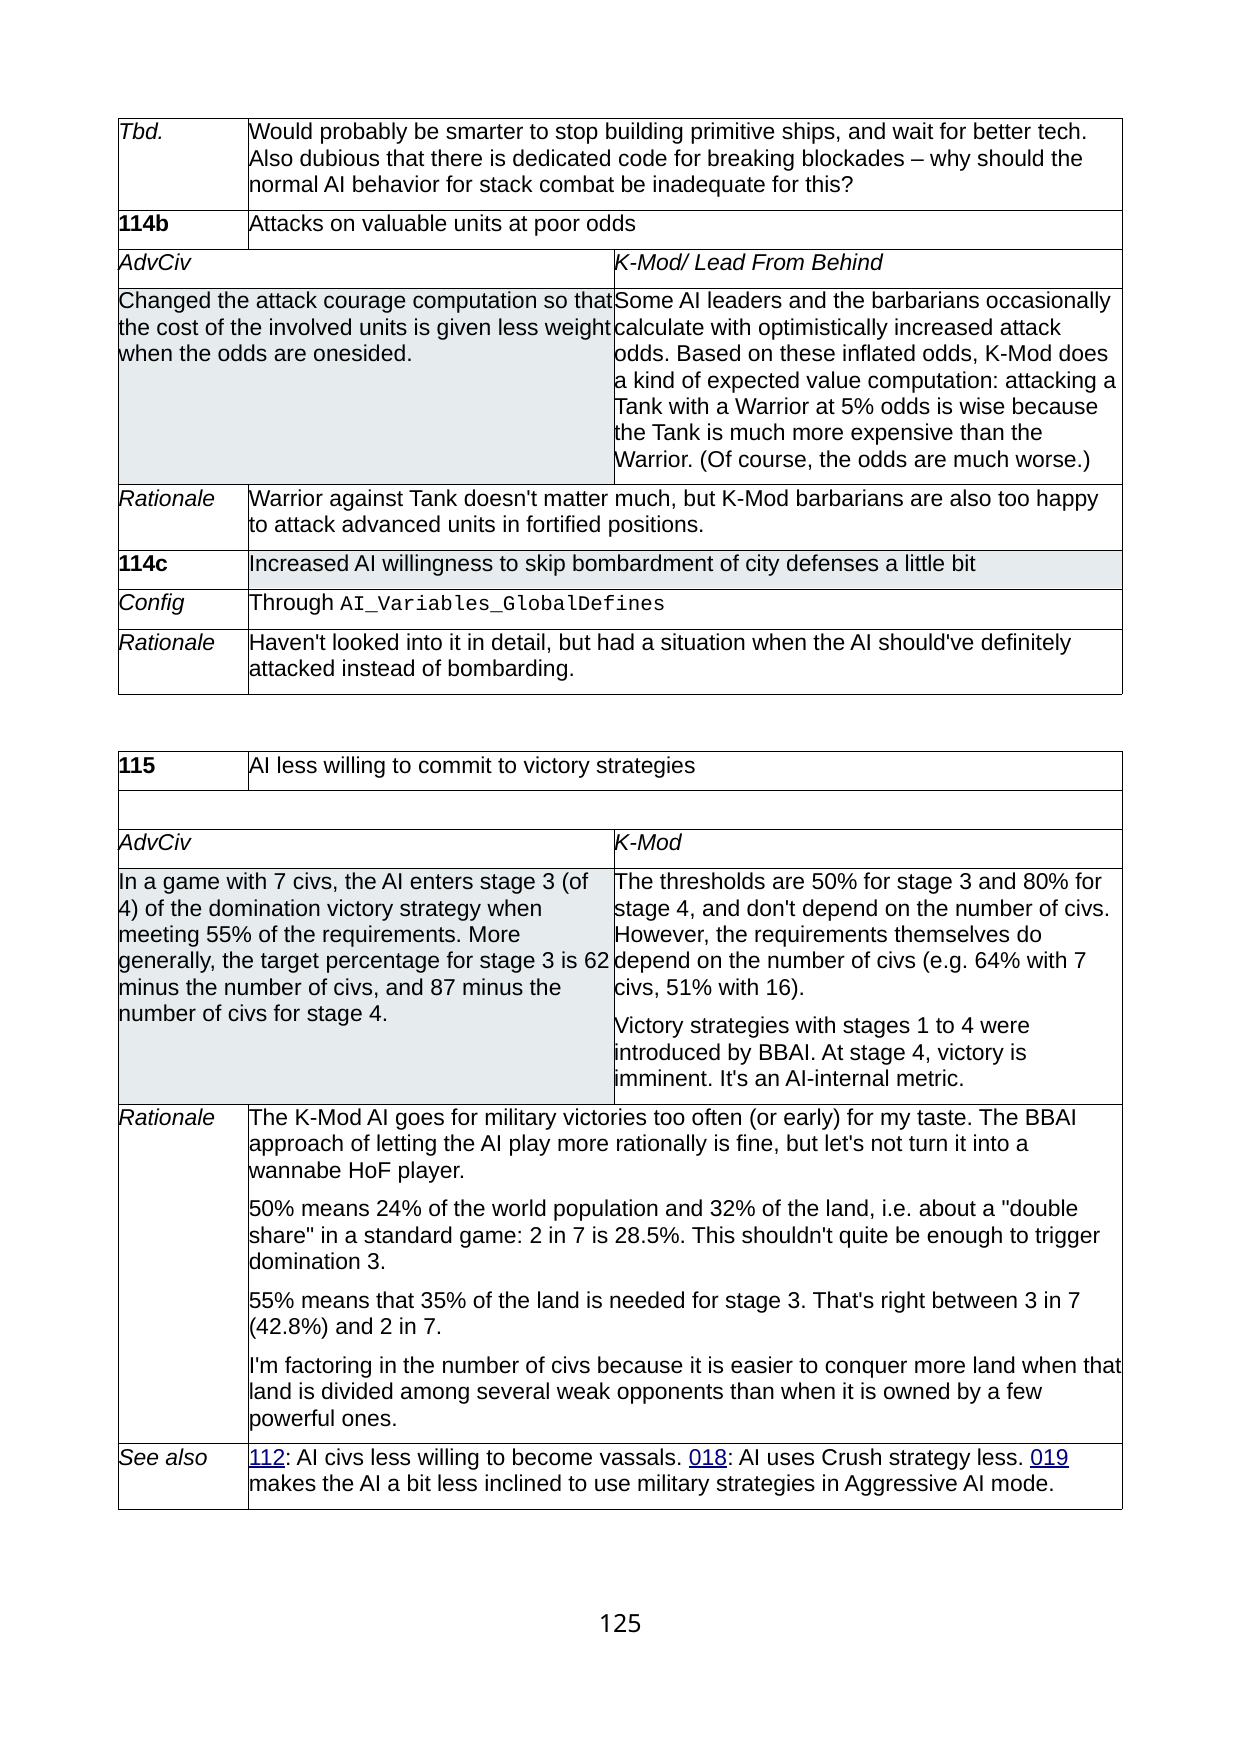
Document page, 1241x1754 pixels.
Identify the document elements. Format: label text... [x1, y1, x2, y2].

table_cell AdvCiv [119, 830, 614, 868]
table_cell 112: AI civs less willing to become vassals. 018: AI uses Crush strategy less. 019 makes the AI a bit less inclined to use military strategies in Aggressive AI mode. [249, 1444, 1122, 1508]
table_cell Rationale [119, 1105, 248, 1443]
table_cell K-Mod [615, 830, 1122, 868]
table_cell K-Mod/ Lead From Behind [615, 250, 1122, 287]
table_cell Rationale [119, 485, 248, 549]
table_cell The thresholds are 50% for stage 3 and 80% for stage 4, and don't depend on the number of civs. However, the requirements themselves do depend on the number of civs (e.g. 64% with 7 civs, 51% with 16). Victory strategies with stages 1 to 4 were introduced by BBAI. At stage 4, victory is imminent. It's an AI-internal metric. [615, 869, 1122, 1104]
table_cell See also [119, 1444, 248, 1508]
table_cell The K-Mod AI goes for military victories too often (or early) for my taste. The BBAI approach of letting the AI play more rationally is fine, but let's not turn it into a wannabe HoF player. 50% means 24% of the world population and 32% of the land, i.e. about a "double share" in a standard game: 2 in 7 is 28.5%. This shouldn't quite be enough to trigger domination 3. 55% means that 35% of the land is needed for stage 3. That's right between 3 in 7 (42.8%) and 2 in 7. I'm factoring in the number of civs because it is easier to conquer more land when that land is divided among several weak opponents than when it is owned by a few powerful ones. [249, 1105, 1122, 1443]
table_cell Warrior against Tank doesn't matter much, but K-Mod barbarians are also too happy to attack advanced units in fortified positions. [249, 485, 1122, 549]
table_cell [119, 791, 1122, 829]
table_cell In a game with 7 civs, the AI enters stage 3 (of 4) of the domination victory strategy when meeting 55% of the requirements. More generally, the target percentage for stage 3 is 62 minus the number of civs, and 87 minus the number of civs for stage 4. [119, 869, 614, 1104]
table_cell 114b [119, 211, 248, 248]
table_cell Through AI_Variables_GlobalDefines [249, 590, 1122, 629]
table_cell Would probably be smarter to stop building primitive ships, and wait for better tech. Also dubious that there is dedicated code for breaking blockades – why should the normal AI behavior for stack combat be inadequate for this? [249, 119, 1122, 210]
table_cell Rationale [119, 630, 248, 694]
table_cell Increased AI willingness to skip bombardment of city defenses a little bit [249, 551, 1122, 588]
table_cell Tbd. [119, 119, 248, 210]
table_cell Some AI leaders and the barbarians occasionally calculate with optimistically increased attack odds. Based on these inflated odds, K-Mod does a kind of expected value computation: attacking a Tank with a Warrior at 5% odds is wise because the Tank is much more expensive than the Warrior. (Of course, the odds are much worse.) [615, 289, 1122, 484]
table_cell Attacks on valuable units at poor odds [249, 211, 1122, 248]
table_header 115 [119, 752, 248, 790]
table_cell Changed the attack courage computation so that the cost of the involved units is given less weight when the odds are onesided. [119, 289, 614, 484]
table_cell 114c [119, 551, 248, 588]
table_cell Haven't looked into it in detail, but had a situation when the AI should've definitely attacked instead of bombarding. [249, 630, 1122, 694]
table_cell AdvCiv [119, 250, 614, 287]
table_header AI less willing to commit to victory strategies [249, 752, 1122, 790]
table_cell Config [119, 590, 248, 629]
